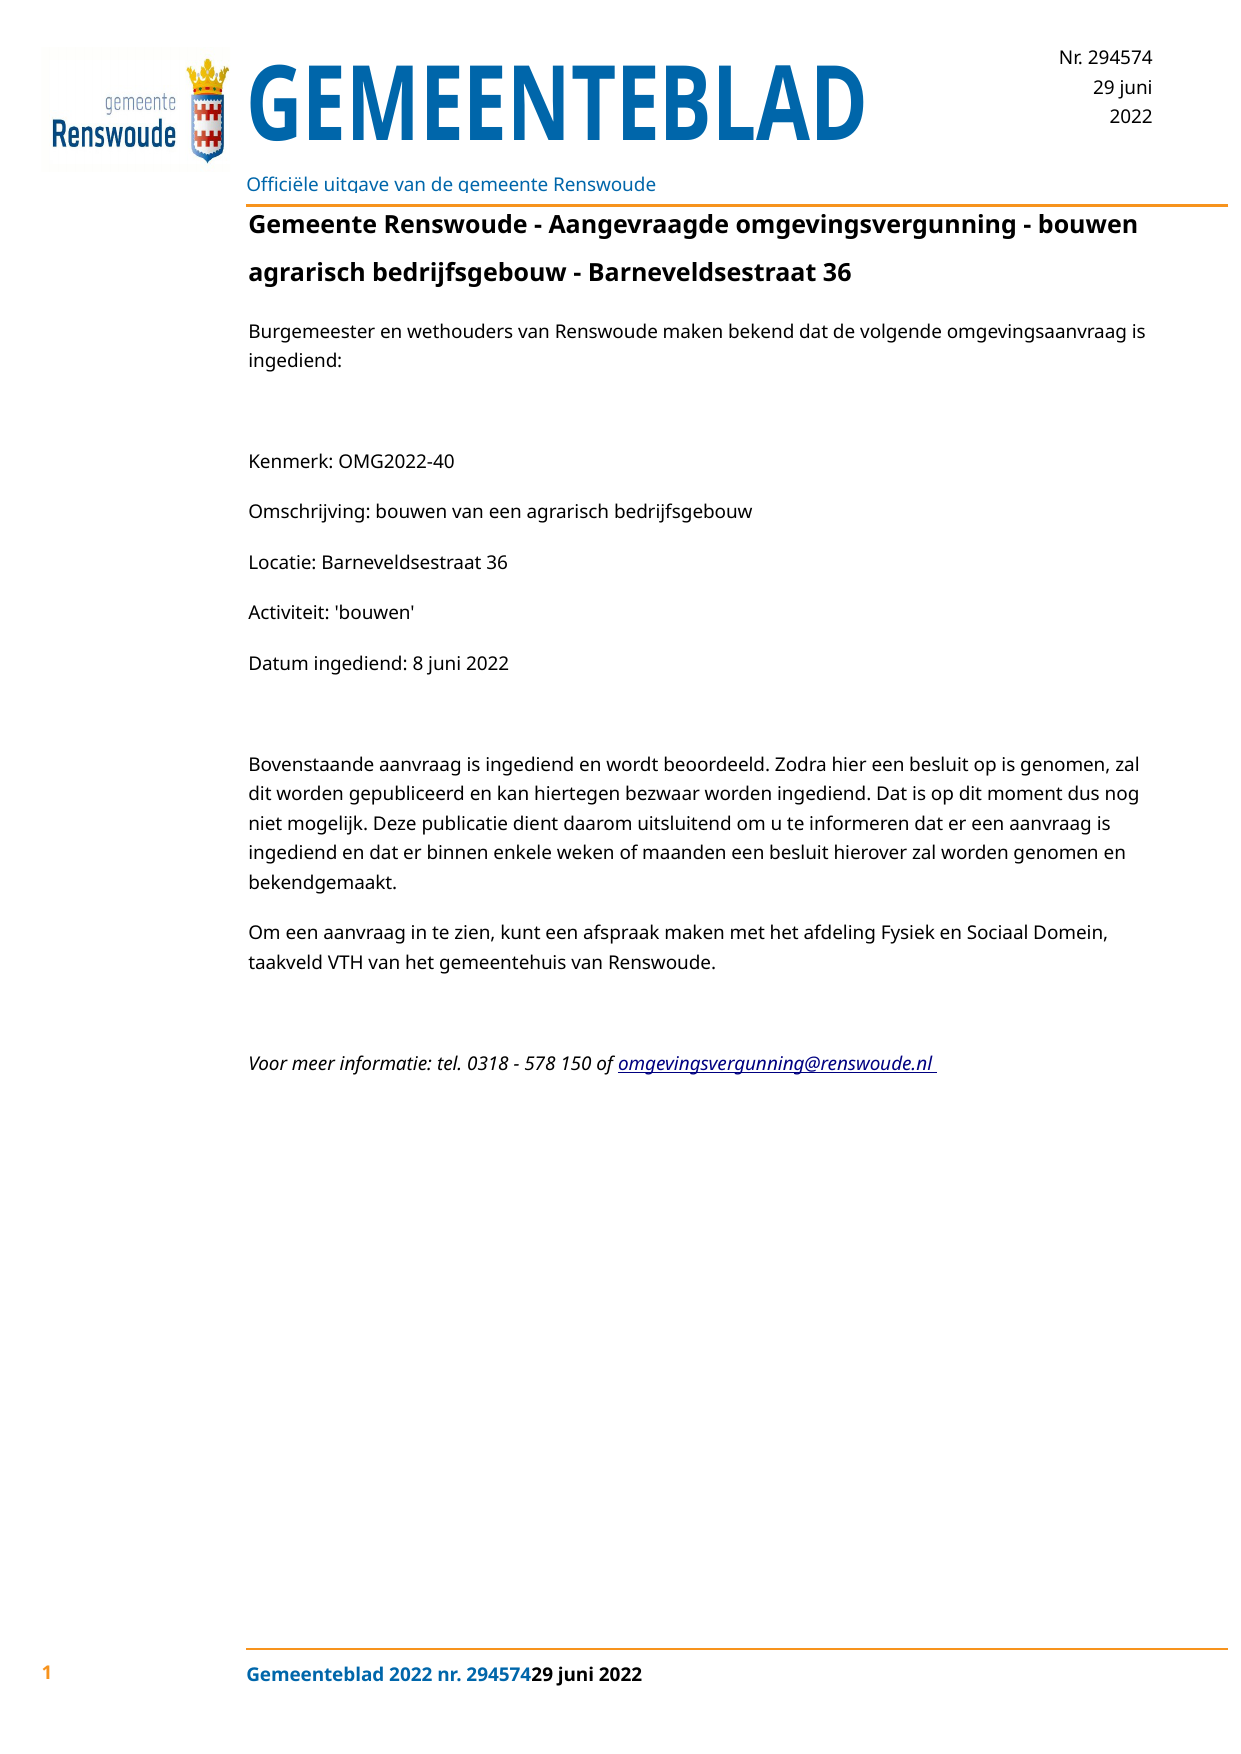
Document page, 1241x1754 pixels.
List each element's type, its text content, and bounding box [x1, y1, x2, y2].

text Datum ingediend: 8 juni 2022 [248, 650, 1152, 676]
text Voor meer informatie: tel. 0318 - 578 150 of omgevingsvergunning@renswoude.nl [248, 1050, 1152, 1076]
text Burgemeester en wethouders van Renswoude maken bekend dat de volgende omgevingsaanvraag is ingediend: [248, 318, 1152, 373]
text Locatie: Barneveldsestraat 36 [248, 549, 1152, 575]
text Om een aanvraag in te zien, kunt een afspraak maken met het afdeling Fysiek en Sociaal Domein, taakveld VTH van het gemeentehuis van Renswoude. [248, 919, 1152, 975]
text Kenmerk: OMG2022-40 [248, 448, 1152, 474]
picture [41, 47, 231, 172]
text Gemeente Renswoude - Aangevraagde omgevingsvergunning - bouwen agrarisch bedrijfsgebouw - Barneveldsestraat 36 [248, 207, 1152, 288]
text Bovenstaande aanvraag is ingediend en wordt beoordeeld. Zodra hier een besluit op is genomen, zal dit worden gepubliceerd en kan hiertegen bezwaar worden ingediend. Dat is op dit moment dus nog niet mogelijk. Deze publicatie dient daarom uitsluitend om u te informeren dat er een aanvraag is ingediend en dat er binnen enkele weken of maanden een besluit hierover zal worden genomen en bekendgemaakt. [248, 751, 1152, 895]
text Activiteit: 'bouwen' [248, 599, 1152, 625]
text Omschrijving: bouwen van een agrarisch bedrijfsgebouw [248, 499, 1152, 524]
